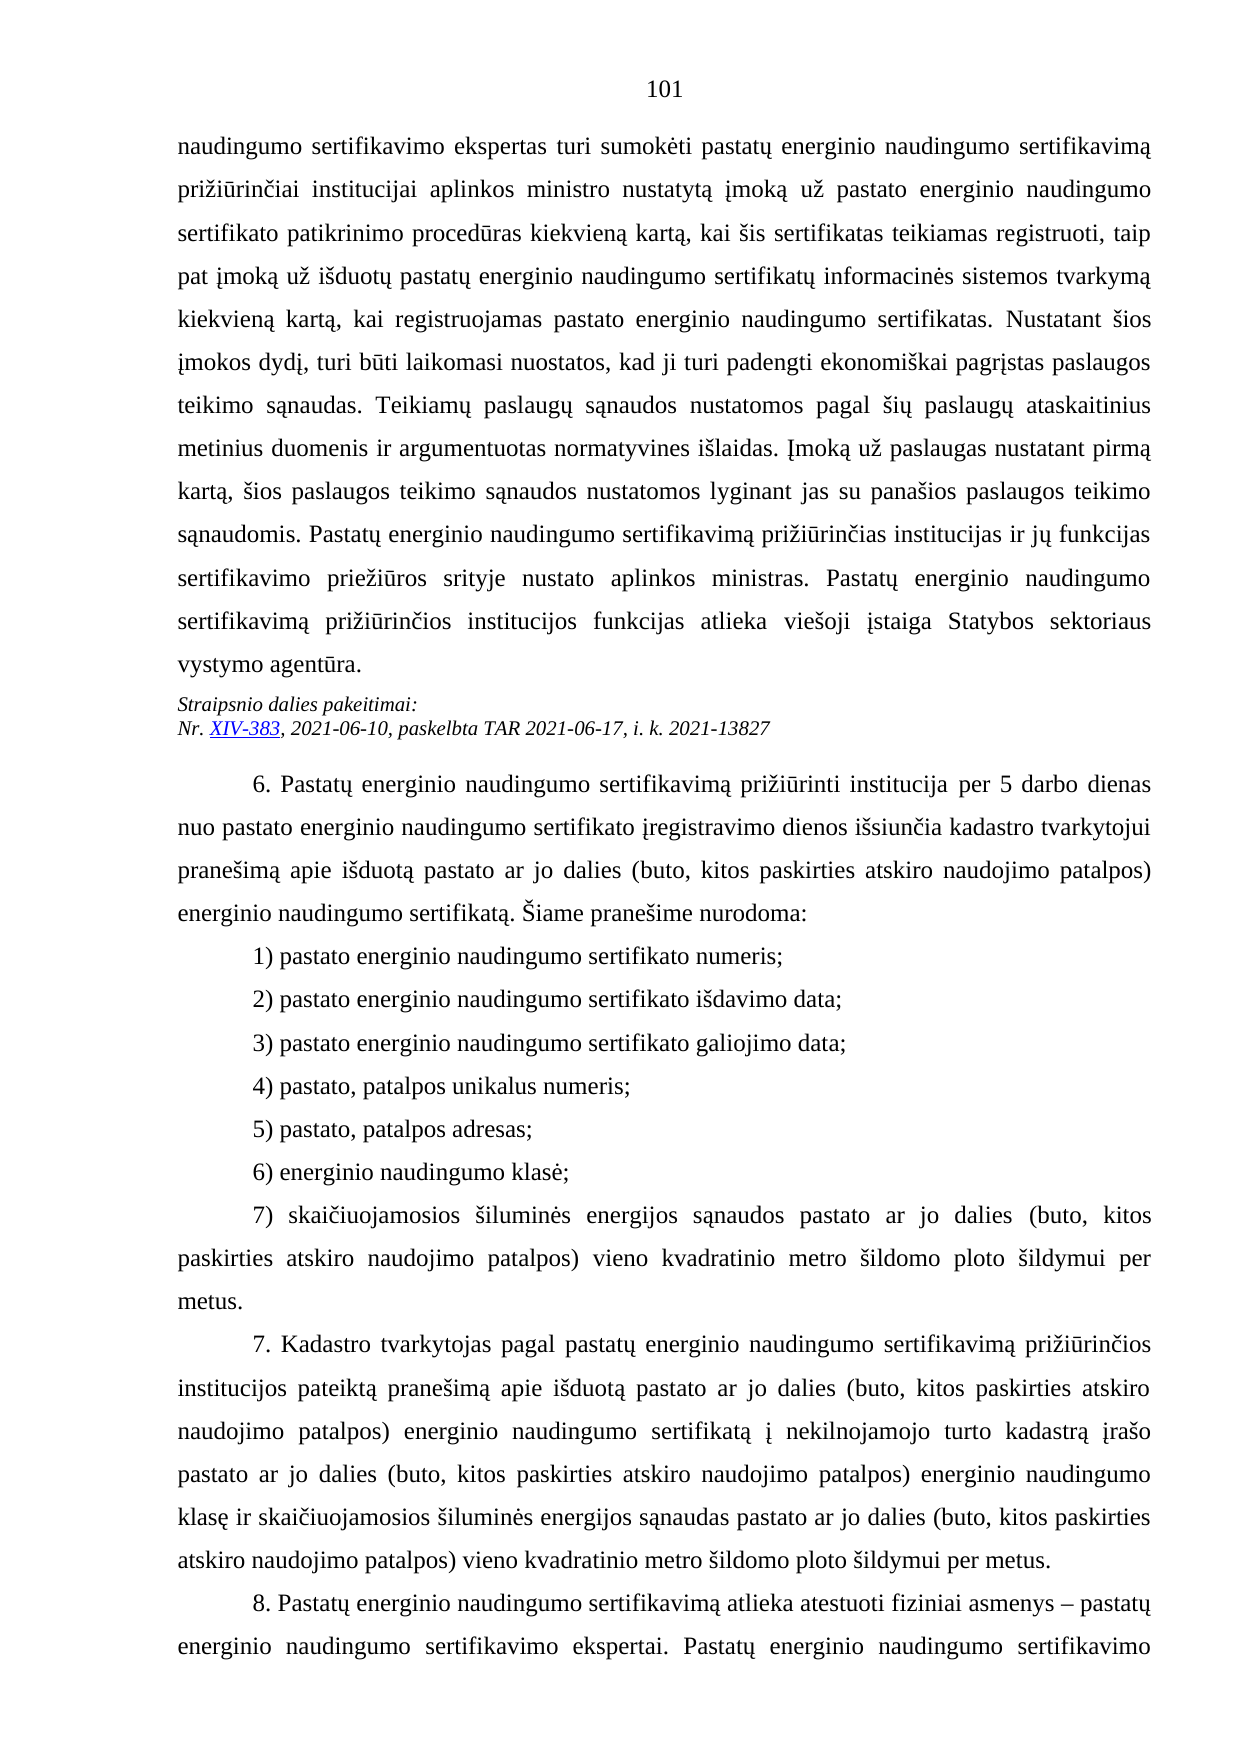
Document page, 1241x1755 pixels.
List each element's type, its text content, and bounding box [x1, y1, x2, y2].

text 3) pastato energinio naudingumo sertifikato galiojimo data; [177, 1028, 1152, 1056]
text Straipsnio dalies pakeitimai: [177, 692, 1152, 716]
text 8. Pastatų energinio naudingumo sertifikavimą atlieka atestuoti fiziniai asmenys – pastatų energinio naudingumo sertifikavimo ekspertai. Pastatų energinio naudingumo sertifikavimo [177, 1588, 1152, 1660]
text 1) pastato energinio naudingumo sertifikato numeris; [177, 941, 1152, 970]
text 5) pastato, patalpos adresas; [177, 1114, 1152, 1143]
text 7) skaičiuojamosios šiluminės energijos sąnaudos pastato ar jo dalies (buto, kitos paskirties atskiro naudojimo patalpos) vieno kvadratinio metro šildomo ploto šildymui per metus. [177, 1200, 1152, 1315]
text 7. Kadastro tvarkytojas pagal pastatų energinio naudingumo sertifikavimą prižiūrinčios institucijos pateiktą pranešimą apie išduotą pastato ar jo dalies (buto, kitos paskirties atskiro naudojimo patalpos) energinio naudingumo sertifikatą į nekilnojamojo turto kadastrą įrašo pastato ar jo dalies (buto, kitos paskirties atskiro naudojimo patalpos) energinio naudingumo klasę ir skaičiuojamosios šiluminės energijos sąnaudas pastato ar jo dalies (buto, kitos paskirties atskiro naudojimo patalpos) vieno kvadratinio metro šildomo ploto šildymui per metus. [177, 1329, 1152, 1574]
text 4) pastato, patalpos unikalus numeris; [177, 1071, 1152, 1099]
text 2) pastato energinio naudingumo sertifikato išdavimo data; [177, 984, 1152, 1013]
text naudingumo sertifikavimo ekspertas turi sumokėti pastatų energinio naudingumo sertifikavimą prižiūrinčiai institucijai aplinkos ministro nustatytą įmoką už pastato energinio naudingumo sertifikato patikrinimo procedūras kiekvieną kartą, kai šis sertifikatas teikiamas registruoti, taip pat įmoką už išduotų pastatų energinio naudingumo sertifikatų informacinės sistemos tvarkymą kiekvieną kartą, kai registruojamas pastato energinio naudingumo sertifikatas. Nustatant šios įmokos dydį, turi būti laikomasi nuostatos, kad ji turi padengti ekonomiškai pagrįstas paslaugos teikimo sąnaudas. Teikiamų paslaugų sąnaudos nustatomos pagal šių paslaugų ataskaitinius metinius duomenis ir argumentuotas normatyvines išlaidas. Įmoką už paslaugas nustatant pirmą kartą, šios paslaugos teikimo sąnaudos nustatomos lyginant jas su panašios paslaugos teikimo sąnaudomis. Pastatų energinio naudingumo sertifikavimą prižiūrinčias institucijas ir jų funkcijas sertifikavimo priežiūros srityje nustato aplinkos ministras. Pastatų energinio naudingumo sertifikavimą prižiūrinčios institucijos funkcijas atlieka viešoji įstaiga Statybos sektoriaus vystymo agentūra. [177, 131, 1152, 678]
text 6) energinio naudingumo klasė; [177, 1157, 1152, 1186]
text Nr. XIV-383, 2021-06-10, paskelbta TAR 2021-06-17, i. k. 2021-13827 [177, 716, 1152, 740]
text 6. Pastatų energinio naudingumo sertifikavimą prižiūrinti institucija per 5 darbo dienas nuo pastato energinio naudingumo sertifikato įregistravimo dienos išsiunčia kadastro tvarkytojui pranešimą apie išduotą pastato ar jo dalies (buto, kitos paskirties atskiro naudojimo patalpos) energinio naudingumo sertifikatą. Šiame pranešime nurodoma: [177, 769, 1152, 927]
